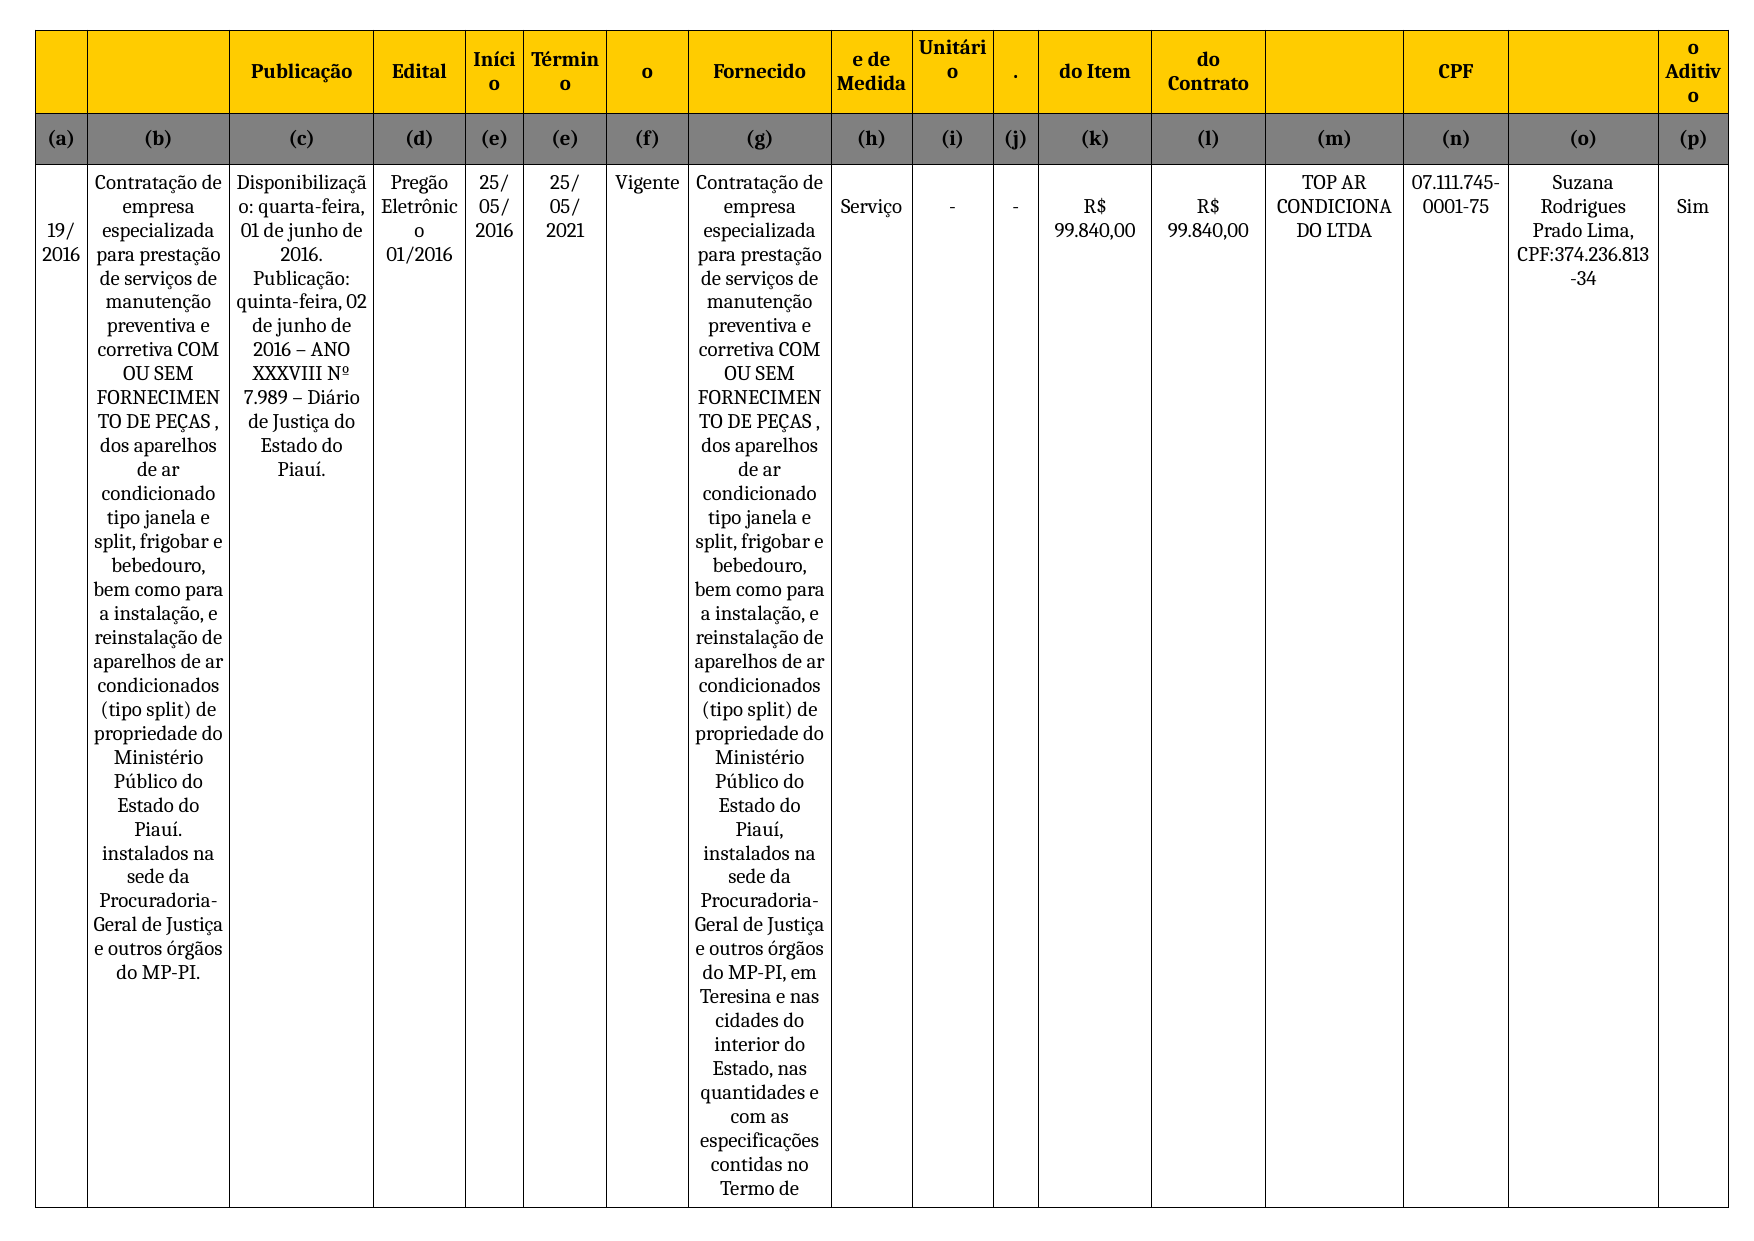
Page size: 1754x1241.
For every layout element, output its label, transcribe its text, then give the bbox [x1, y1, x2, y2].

table_cell (a) [36, 114, 87, 164]
table_cell - [913, 165, 993, 1206]
table_cell (d) [374, 114, 465, 164]
table_header [36, 31, 87, 113]
table_header [88, 31, 229, 113]
table_cell Vigente [607, 165, 688, 1206]
table_header . [994, 31, 1038, 113]
table_header Publicação [230, 31, 373, 113]
table_cell Pregão Eletrônico 01/2016 [374, 165, 465, 1206]
table_cell (l) [1152, 114, 1265, 164]
table_cell Contratação de empresa especializada para prestação de serviços de manutenção preventiva e corretiva COM OU SEM FORNECIMENTO DE PEÇAS , dos aparelhos de ar condicionado tipo janela e split, frigobar e bebedouro, bem como para a instalação, e reinstalação de aparelhos de ar condicionados (tipo split) de propriedade do Ministério Público do Estado do Piauí, instalados na sede da Procuradoria-Geral de Justiça e outros órgãos do MP-PI, em Teresina e nas cidades do interior do Estado, nas quantidades e com as especificações contidas no Termo de [689, 165, 831, 1206]
table_cell 07.111.745-0001-75 [1404, 165, 1508, 1206]
table_cell Sim [1659, 165, 1728, 1206]
table_cell Serviço [832, 165, 912, 1206]
table_cell (e) [524, 114, 606, 164]
table_cell - [994, 165, 1038, 1206]
table_cell Início [466, 31, 523, 113]
table_header do Item [1039, 31, 1151, 113]
table_header o [607, 31, 688, 113]
table_cell (b) [88, 114, 229, 164]
table_cell (c) [230, 114, 373, 164]
table_cell (g) [689, 114, 831, 164]
table_cell Suzana Rodrigues Prado Lima, CPF:374.236.813-34 [1509, 165, 1658, 1206]
table_header Unitário [913, 31, 993, 113]
table_cell (j) [994, 114, 1038, 164]
table_cell (m) [1266, 114, 1403, 164]
table_cell (o) [1509, 114, 1658, 164]
table_cell (n) [1404, 114, 1508, 164]
table_cell 19/ 2016 [36, 165, 87, 1206]
table_cell 25/ 05/ 2021 [524, 165, 606, 1206]
table_header o Aditivo [1659, 31, 1728, 113]
table_header e de Medida [832, 31, 912, 113]
table_cell (i) [913, 114, 993, 164]
table_header do Contrato [1152, 31, 1265, 113]
table_cell (p) [1659, 114, 1728, 164]
table_header [1266, 31, 1403, 113]
table_cell Término [524, 31, 606, 113]
table_cell (f) [607, 114, 688, 164]
table_cell (k) [1039, 114, 1151, 164]
table_header CPF [1404, 31, 1508, 113]
table_cell Contratação de empresa especializada para prestação de serviços de manutenção preventiva e corretiva COM OU SEM FORNECIMENTO DE PEÇAS , dos aparelhos de ar condicionado tipo janela e split, frigobar e bebedouro, bem como para a instalação, e reinstalação de aparelhos de ar condicionados (tipo split) de propriedade do Ministério Público do Estado do Piauí. instalados na sede da Procuradoria-Geral de Justiça e outros órgãos do MP-PI. [88, 165, 229, 1206]
table_cell Disponibilização: quarta-feira, 01 de junho de 2016. Publicação: quinta-feira, 02 de junho de 2016 – ANO XXXVIII Nº 7.989 – Diário de Justiça do Estado do Piauí. [230, 165, 373, 1206]
table_cell (h) [832, 114, 912, 164]
table_cell R$ 99.840,00 [1152, 165, 1265, 1206]
table_header Edital [374, 31, 465, 113]
table_header Fornecido [689, 31, 831, 113]
table_cell 25/ 05/ 2016 [466, 165, 523, 1206]
table_header [1509, 31, 1658, 113]
table_cell R$ 99.840,00 [1039, 165, 1151, 1206]
table_cell TOP AR CONDICIONADO LTDA [1266, 165, 1403, 1206]
table_cell (e) [466, 114, 523, 164]
